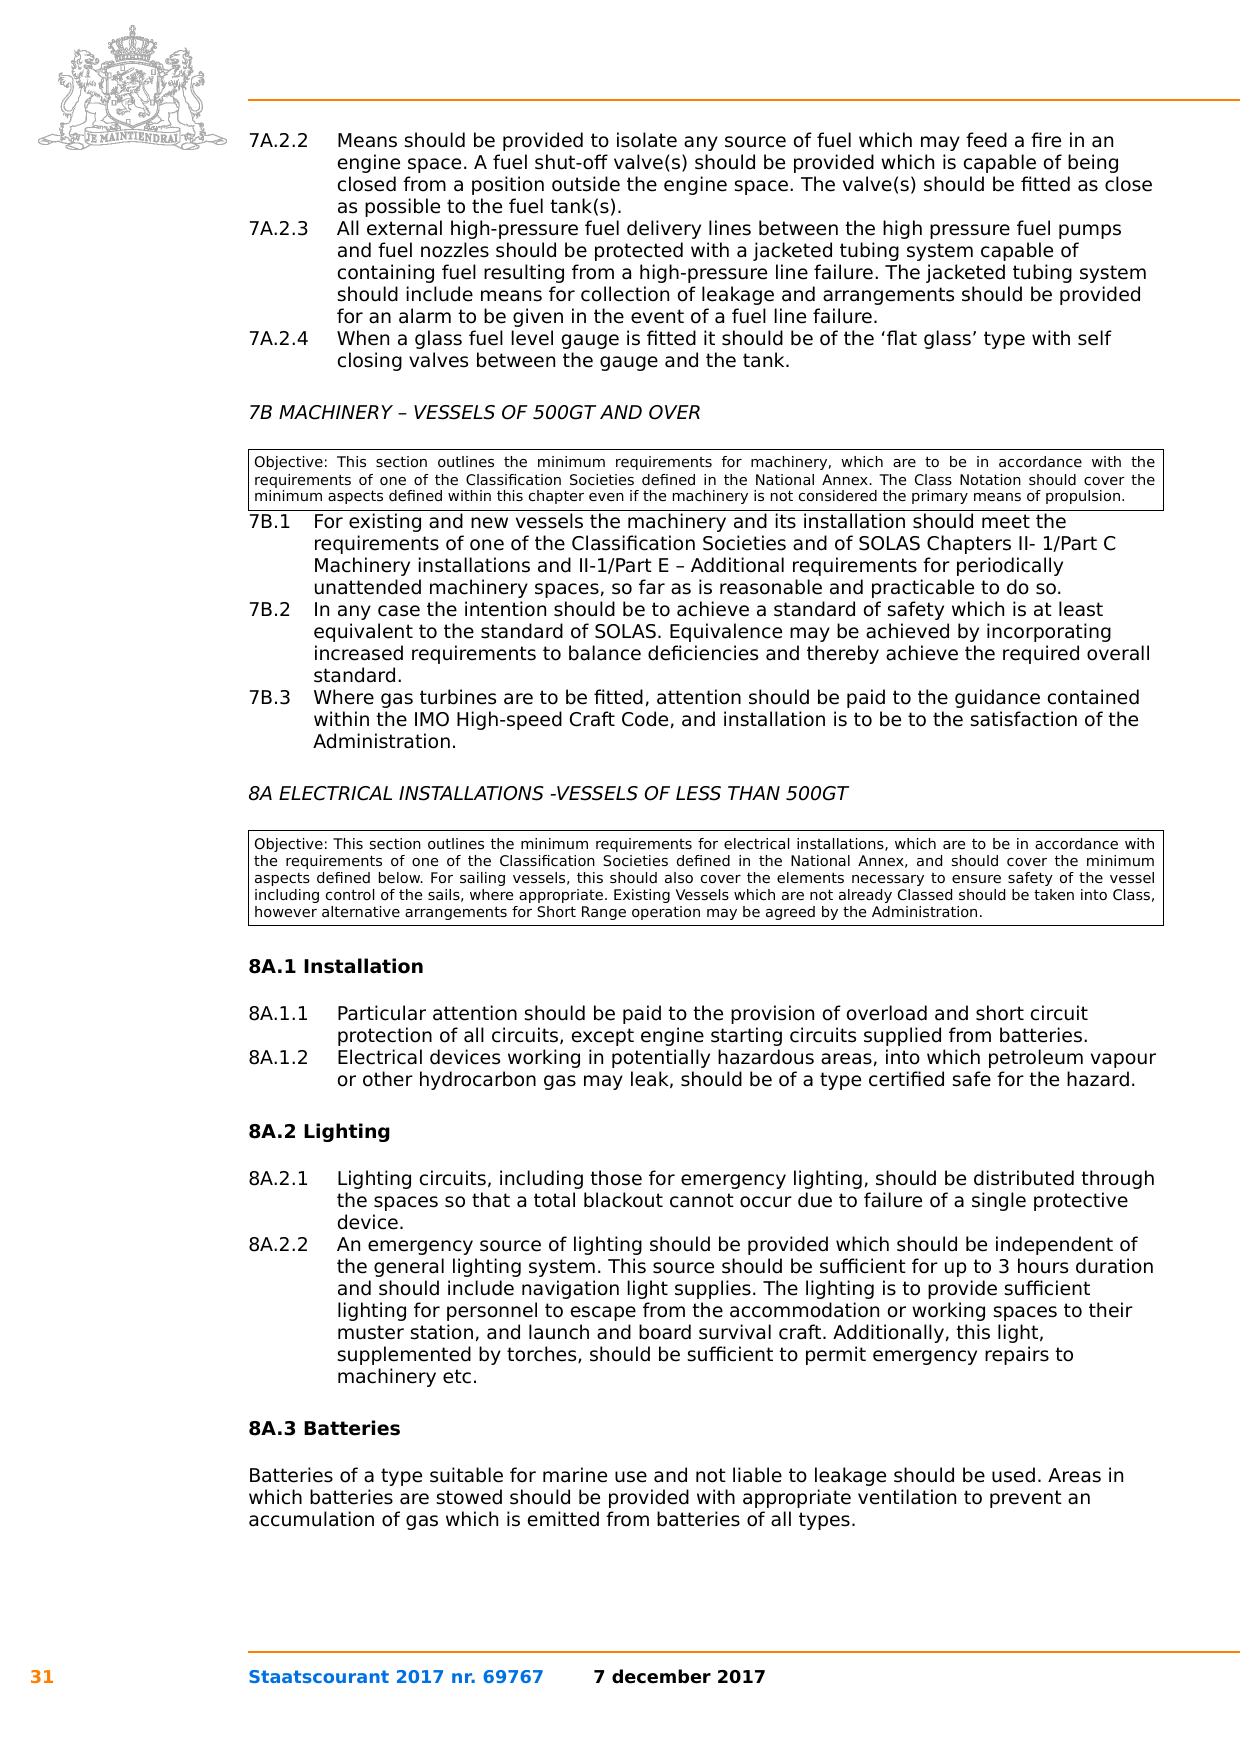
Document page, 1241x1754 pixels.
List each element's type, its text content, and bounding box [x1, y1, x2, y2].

text 7A.2.3 All external high-pressure fuel delivery lines between the high pressure fuel pumps and fuel nozzles should be protected with a jacketed tubing system capable of containing fuel resulting from a high-pressure line failure. The jacketed tubing system should include means for collection of leakage and arrangements should be provided for an alarm to be given in the event of a fuel line failure. [248, 218, 1163, 328]
text 8A.1.1 Particular attention should be paid to the provision of overload and short circuit protection of all circuits, except engine starting circuits supplied from batteries. [248, 1003, 1163, 1047]
text 7A.2.2 Means should be provided to isolate any source of fuel which may feed a fire in an engine space. A fuel shut-off valve(s) should be provided which is capable of being closed from a position outside the engine space. The valve(s) should be fitted as close as possible to the fuel tank(s). [248, 130, 1163, 218]
subtitle 8A ELECTRICAL INSTALLATIONS -VESSELS OF LESS THAN 500GT [248, 783, 1163, 805]
table_header Objective: This section outlines the minimum requirements for machinery, which are to be in accordance with the requirements of one of the Classification Societies defined in the National Annex. The Class Notation should cover the minimum aspects defined within this chapter even if the machinery is not considered the primary means of propulsion. [249, 450, 1163, 510]
text Batteries of a type suitable for marine use and not liable to leakage should be used. Areas in which batteries are stowed should be provided with appropriate ventilation to prevent an accumulation of gas which is emitted from batteries of all types. [248, 1465, 1163, 1531]
text 7B.2 In any case the intention should be to achieve a standard of safety which is at least equivalent to the standard of SOLAS. Equivalence may be achieved by incorporating increased requirements to balance deficiencies and thereby achieve the required overall standard. [248, 599, 1163, 687]
subtitle 8A.1 Installation [248, 956, 1163, 978]
subtitle 8A.3 Batteries [248, 1418, 1163, 1440]
text 7B.1 For existing and new vessels the machinery and its installation should meet the requirements of one of the Classification Societies and of SOLAS Chapters II- 1/Part C Machinery installations and II-1/Part E – Additional requirements for periodically unattended machinery spaces, so far as is reasonable and practicable to do so. [248, 511, 1163, 599]
text 8A.1.2 Electrical devices working in potentially hazardous areas, into which petroleum vapour or other hydrocarbon gas may leak, should be of a type certified safe for the hazard. [248, 1047, 1163, 1091]
text 8A.2.2 An emergency source of lighting should be provided which should be independent of the general lighting system. This source should be sufficient for up to 3 hours duration and should include navigation light supplies. The lighting is to provide sufficient lighting for personnel to escape from the accommodation or working spaces to their muster station, and launch and board survival craft. Additionally, this light, supplemented by torches, should be sufficient to permit emergency repairs to machinery etc. [248, 1234, 1163, 1388]
text 7B.3 Where gas turbines are to be fitted, attention should be paid to the guidance contained within the IMO High-speed Craft Code, and installation is to be to the satisfaction of the Administration. [248, 687, 1163, 753]
picture [38, 25, 227, 150]
table_header Objective: This section outlines the minimum requirements for electrical installations, which are to be in accordance with the requirements of one of the Classification Societies defined in the National Annex, and should cover the minimum aspects defined below. For sailing vessels, this should also cover the elements necessary to ensure safety of the vessel including control of the sails, where appropriate. Existing Vessels which are not already Classed should be taken into Class, however alternative arrangements for Short Range operation may be agreed by the Administration. [249, 831, 1163, 925]
subtitle 7B MACHINERY – VESSELS OF 500GT AND OVER [248, 402, 1163, 424]
subtitle 8A.2 Lighting [248, 1121, 1163, 1143]
text 7A.2.4 When a glass fuel level gauge is fitted it should be of the ‘flat glass’ type with self closing valves between the gauge and the tank. [248, 328, 1163, 372]
text 8A.2.1 Lighting circuits, including those for emergency lighting, should be distributed through the spaces so that a total blackout cannot occur due to failure of a single protective device. [248, 1168, 1163, 1234]
